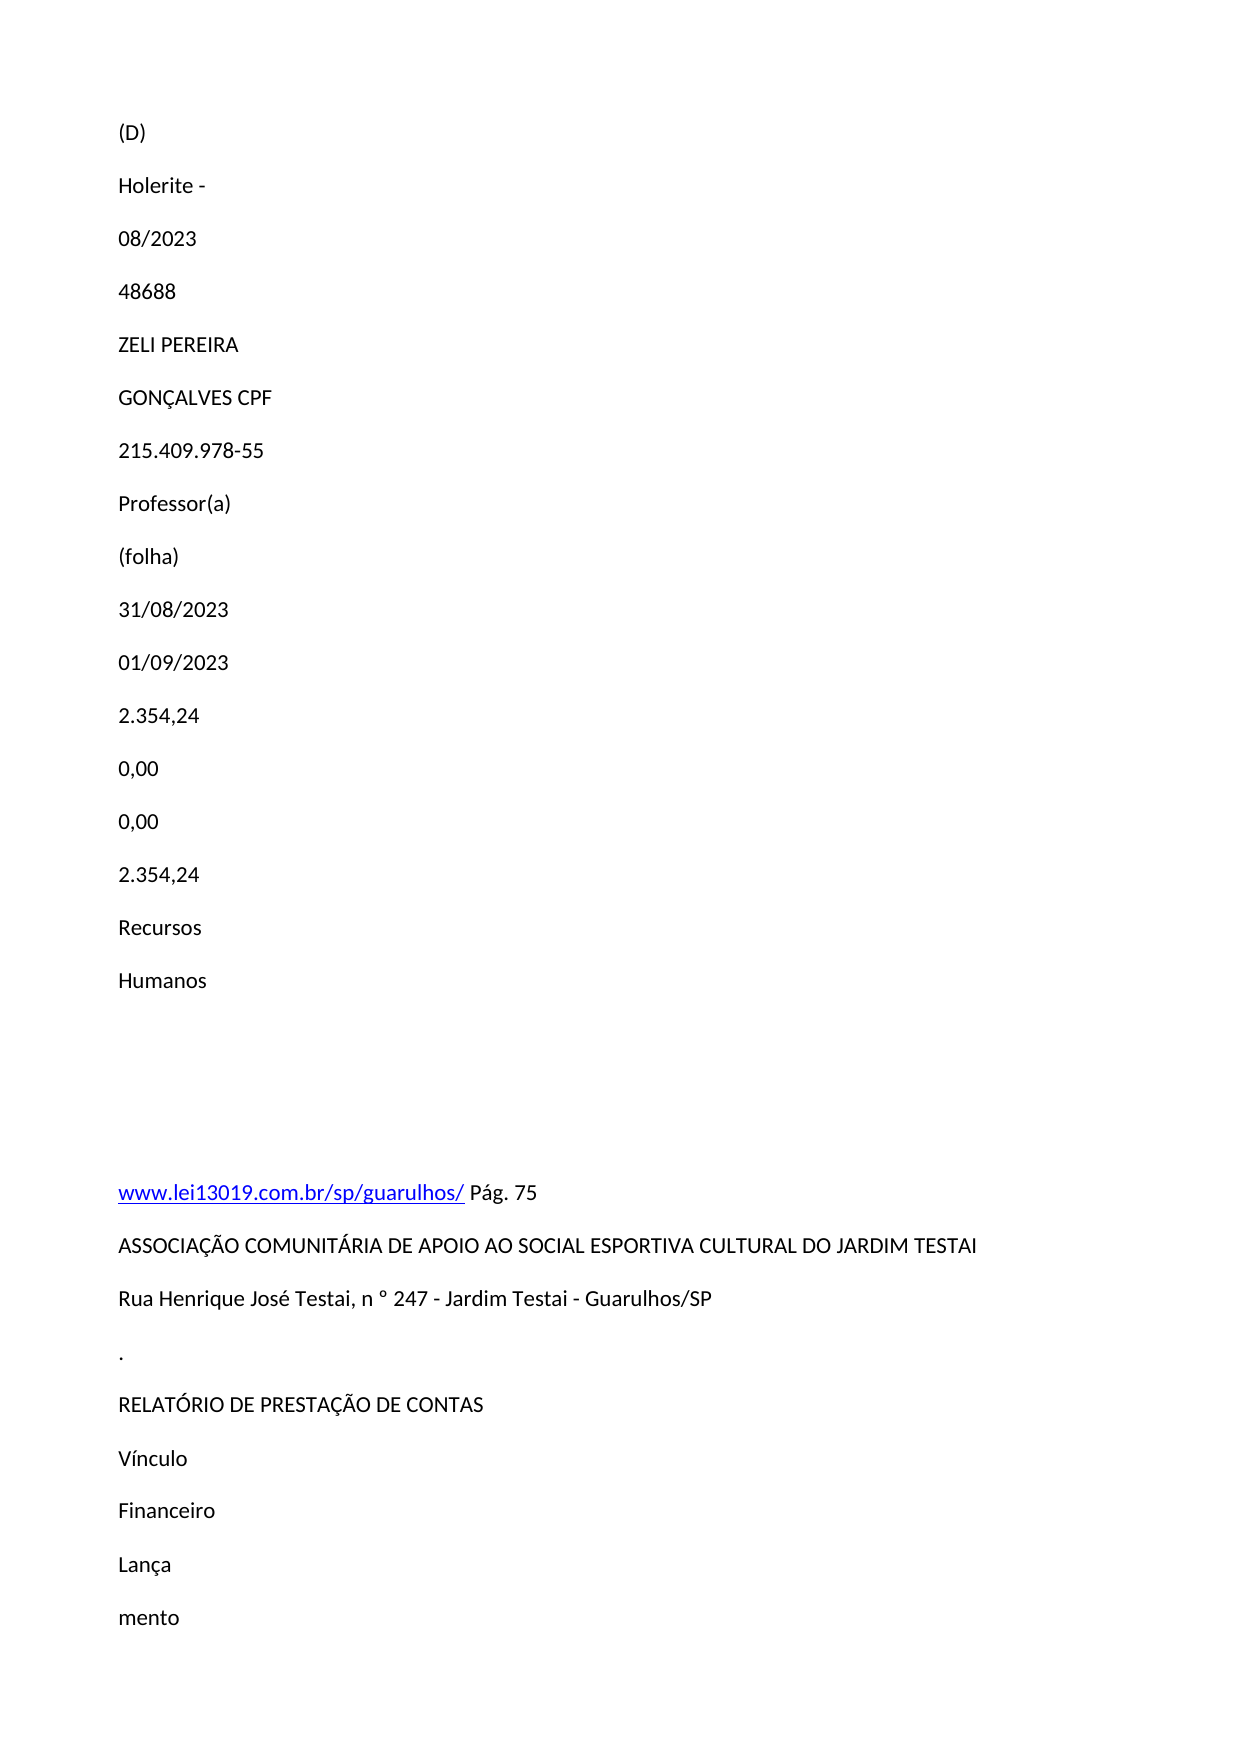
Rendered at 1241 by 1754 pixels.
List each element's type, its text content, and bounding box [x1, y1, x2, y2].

text ASSOCIAÇÃO COMUNITÁRIA DE APOIO AO SOCIAL ESPORTIVA CULTURAL DO JARDIM TESTAI [118, 1232, 1122, 1259]
text 2.354,24 [118, 701, 1122, 729]
text (folha) [118, 542, 1122, 570]
text 0,00 [118, 807, 1122, 835]
text (D) [118, 118, 1122, 146]
text Vínculo [118, 1444, 1122, 1472]
text mento [118, 1603, 1122, 1631]
text www.lei13019.com.br/sp/guarulhos/ Pág. 75 [118, 1178, 1122, 1207]
text 0,00 [118, 754, 1122, 782]
text 2.354,24 [118, 860, 1122, 888]
text . [118, 1338, 1122, 1366]
text 48688 [118, 277, 1122, 305]
text RELATÓRIO DE PRESTAÇÃO DE CONTAS [118, 1391, 1122, 1419]
text Humanos [118, 966, 1122, 994]
text Recursos [118, 913, 1122, 941]
text Professor(a) [118, 489, 1122, 517]
text Lança [118, 1550, 1122, 1578]
text 215.409.978-55 [118, 436, 1122, 464]
text Financeiro [118, 1497, 1122, 1525]
text GONÇALVES CPF [118, 383, 1122, 411]
text 01/09/2023 [118, 648, 1122, 676]
text 08/2023 [118, 224, 1122, 252]
text ZELI PEREIRA [118, 330, 1122, 358]
text 31/08/2023 [118, 595, 1122, 623]
text Holerite - [118, 171, 1122, 199]
text Rua Henrique José Testai, n º 247 - Jardim Testai - Guarulhos/SP [118, 1284, 1122, 1313]
